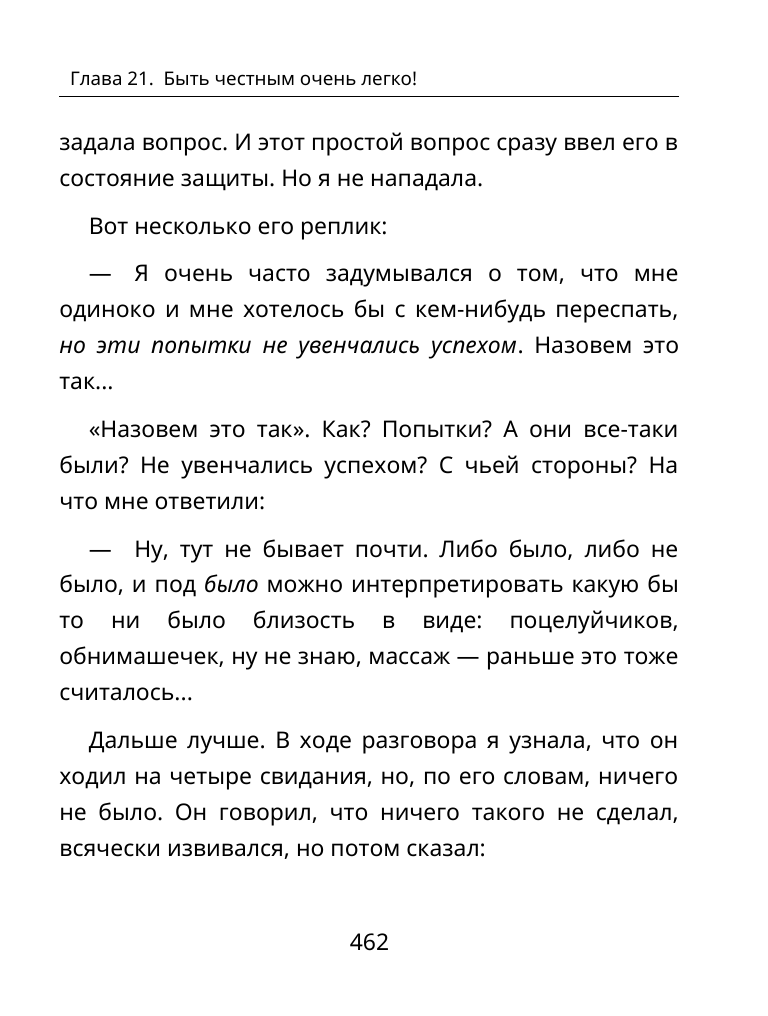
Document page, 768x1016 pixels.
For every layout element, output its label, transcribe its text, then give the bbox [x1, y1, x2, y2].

text задала вопрос. И этот простой вопрос сразу ввел его в состояние защиты. Но я не нападала. [59, 126, 679, 193]
list Я очень часто задумывался о том, что мне одиноко и мне хотелось бы с кем-нибудь переспать, но эти попытки не увенчались успехом. Назовем это так... [59, 257, 679, 396]
text Вот несколько его реплик: [59, 210, 679, 241]
list Ну, тут не бывает почти. Либо было, либо не было, и под было можно интерпретировать какую бы то ни было близость в виде: поцелуйчиков, обнимашечек, ну не знаю, массаж — раньше это тоже считалось... [59, 532, 679, 707]
text Дальше лучше. В ходе разговора я узнала, что он ходил на четыре свидания, но, по его словам, ничего не было. Он говорил, что ничего такого не сделал, всячески извивался, но потом сказал: [59, 724, 679, 863]
text «Назовем это так». Как? Попытки? А они все-таки были? Не увенчались успехом? С чьей стороны? На что мне ответили: [59, 413, 679, 516]
